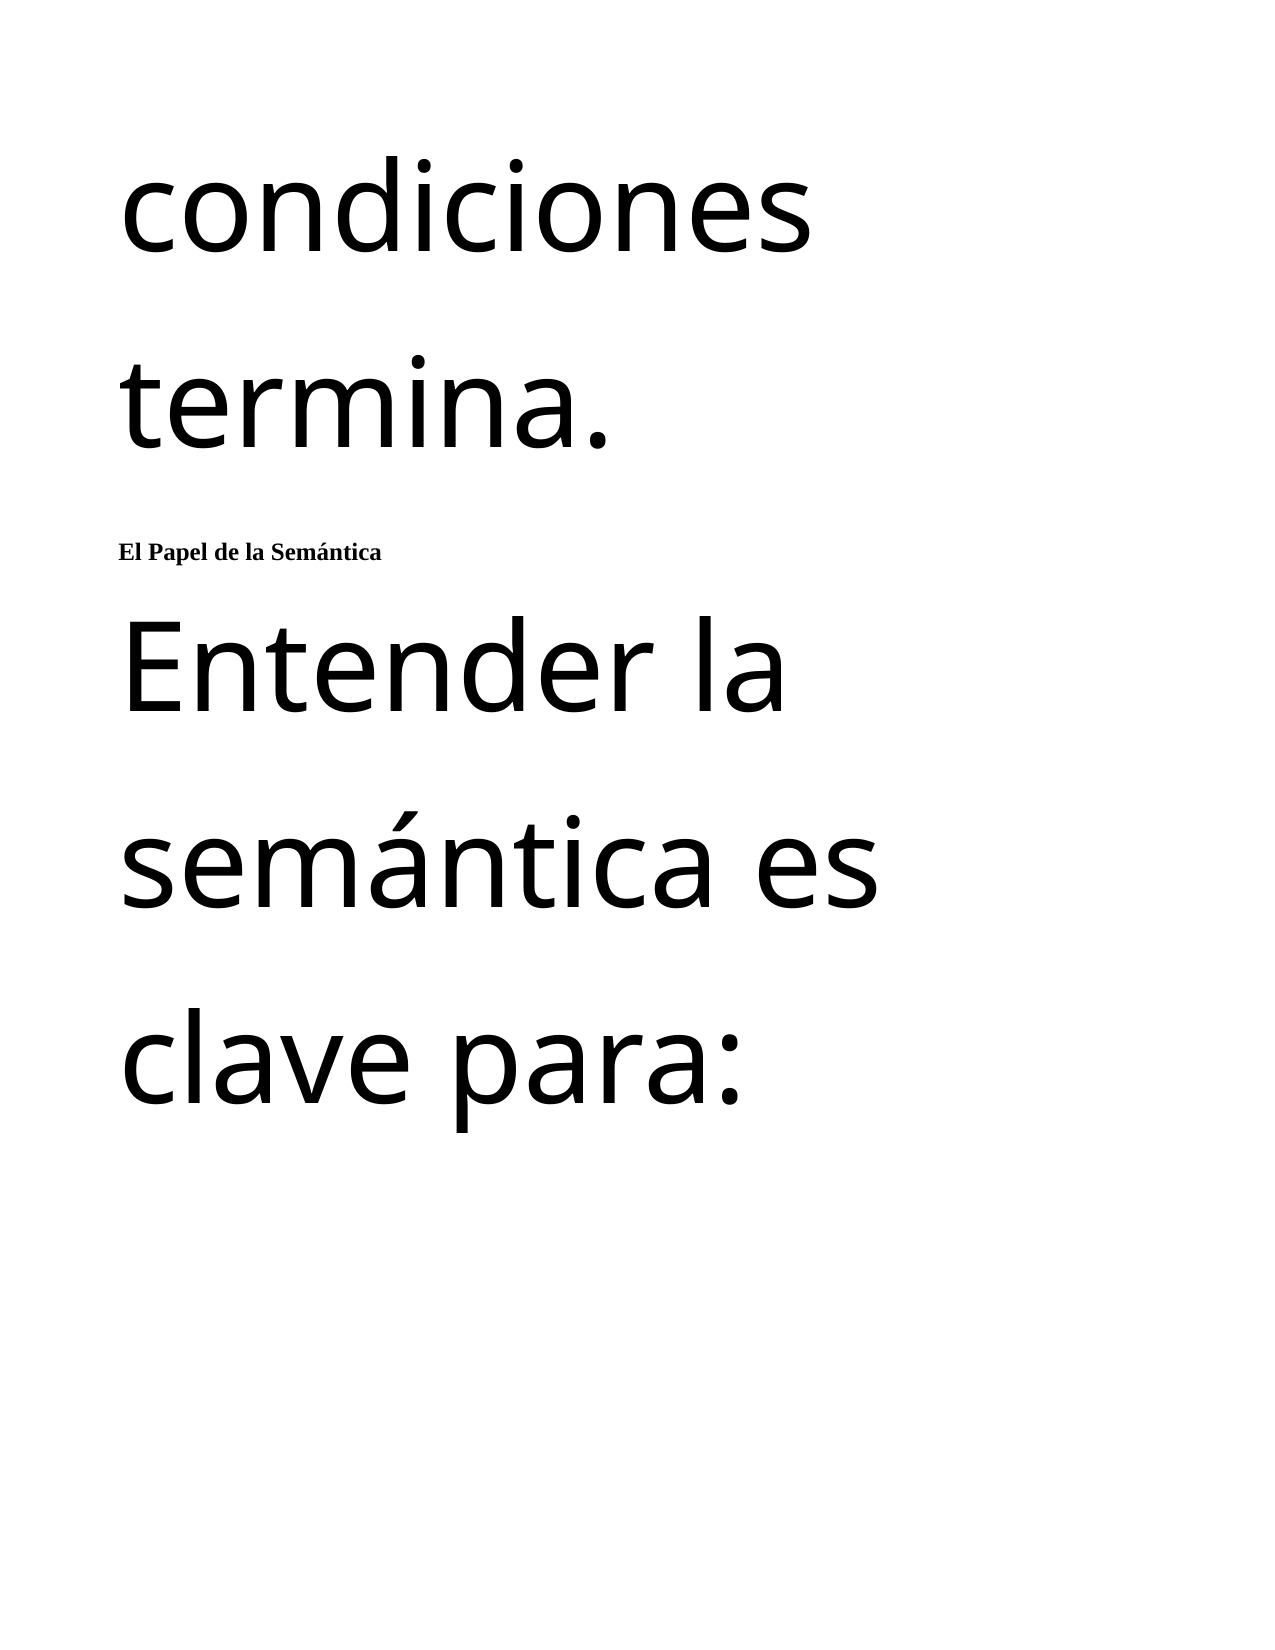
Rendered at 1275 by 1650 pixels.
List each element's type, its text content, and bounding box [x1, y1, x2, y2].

text condiciones termina. [118, 118, 1157, 484]
text Entender la semántica es clave para: [118, 578, 1157, 1140]
subtitle El Papel de la Semántica [118, 537, 1157, 566]
